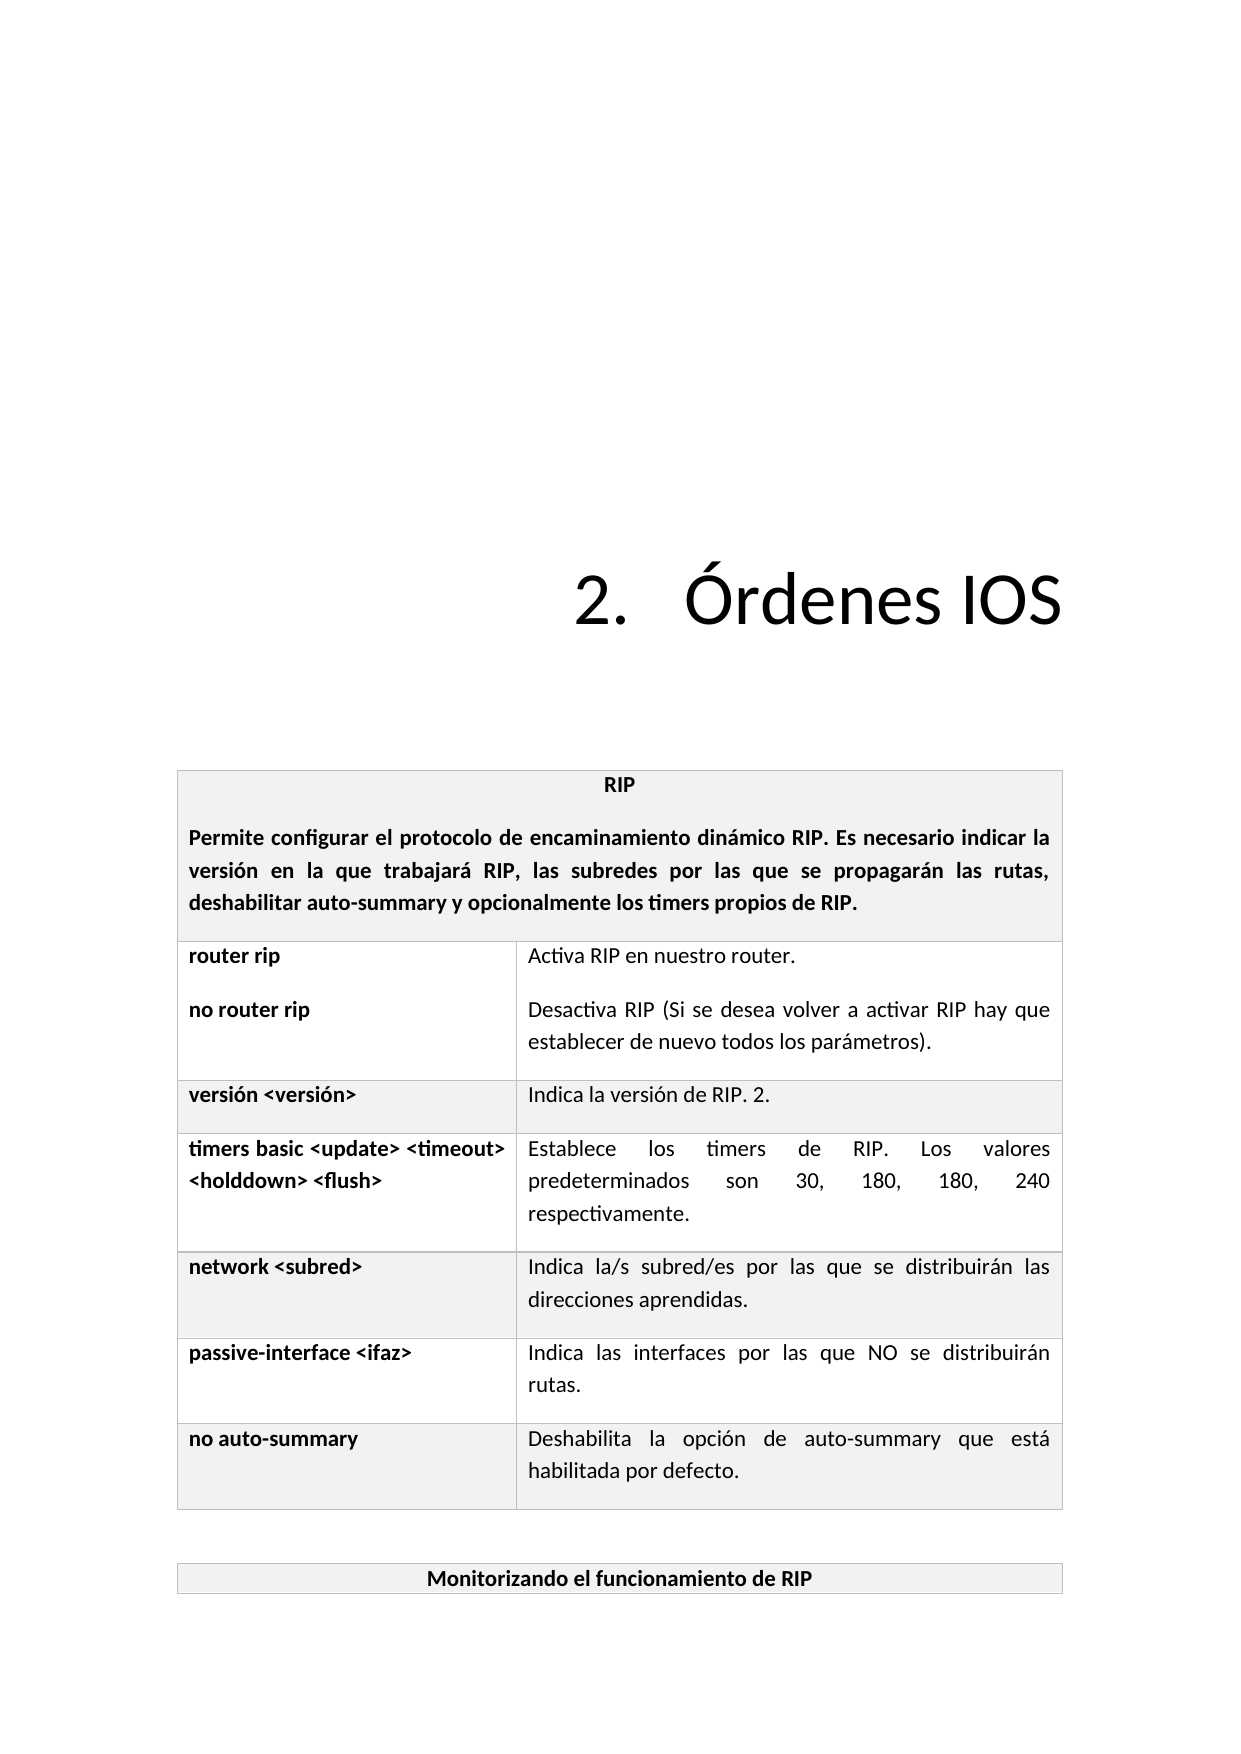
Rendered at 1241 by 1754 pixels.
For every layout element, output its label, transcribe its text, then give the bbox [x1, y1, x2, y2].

table_cell Indica las interfaces por las que NO se distribuirán rutas. [517, 1339, 1062, 1423]
table_header RIP Permite configurar el protocolo de encaminamiento dinámico RIP. Es necesario indicar la versión en la que trabajará RIP, las subredes por las que se propagarán las rutas, deshabilitar auto-summary y opcionalmente los timers propios de RIP. [178, 771, 1062, 941]
table_cell Indica la/s subred/es por las que se distribuirán las direcciones aprendidas. [517, 1253, 1062, 1337]
table_cell no auto-summary [178, 1424, 516, 1509]
table_cell Activa RIP en nuestro router. Desactiva RIP (Si se desea volver a activar RIP hay que establecer de nuevo todos los parámetros). [517, 942, 1062, 1079]
table_cell versión <versión> [178, 1081, 516, 1133]
table_cell network <subred> [178, 1253, 516, 1337]
table_header Monitorizando el funcionamiento de RIP [178, 1564, 1062, 1592]
table_cell Indica la versión de RIP. 2. [517, 1081, 1062, 1133]
subtitle Órdenes IOS [177, 552, 1063, 643]
table_cell Establece los timers de RIP. Los valores predeterminados son 30, 180, 180, 240 respectivamente. [517, 1134, 1062, 1251]
table_cell timers basic <update> <timeout> <holddown> <flush> [178, 1134, 516, 1251]
table_cell passive-interface <ifaz> [178, 1339, 516, 1423]
table_cell router rip no router rip [178, 942, 516, 1079]
table_cell Deshabilita la opción de auto-summary que está habilitada por defecto. [517, 1424, 1062, 1509]
